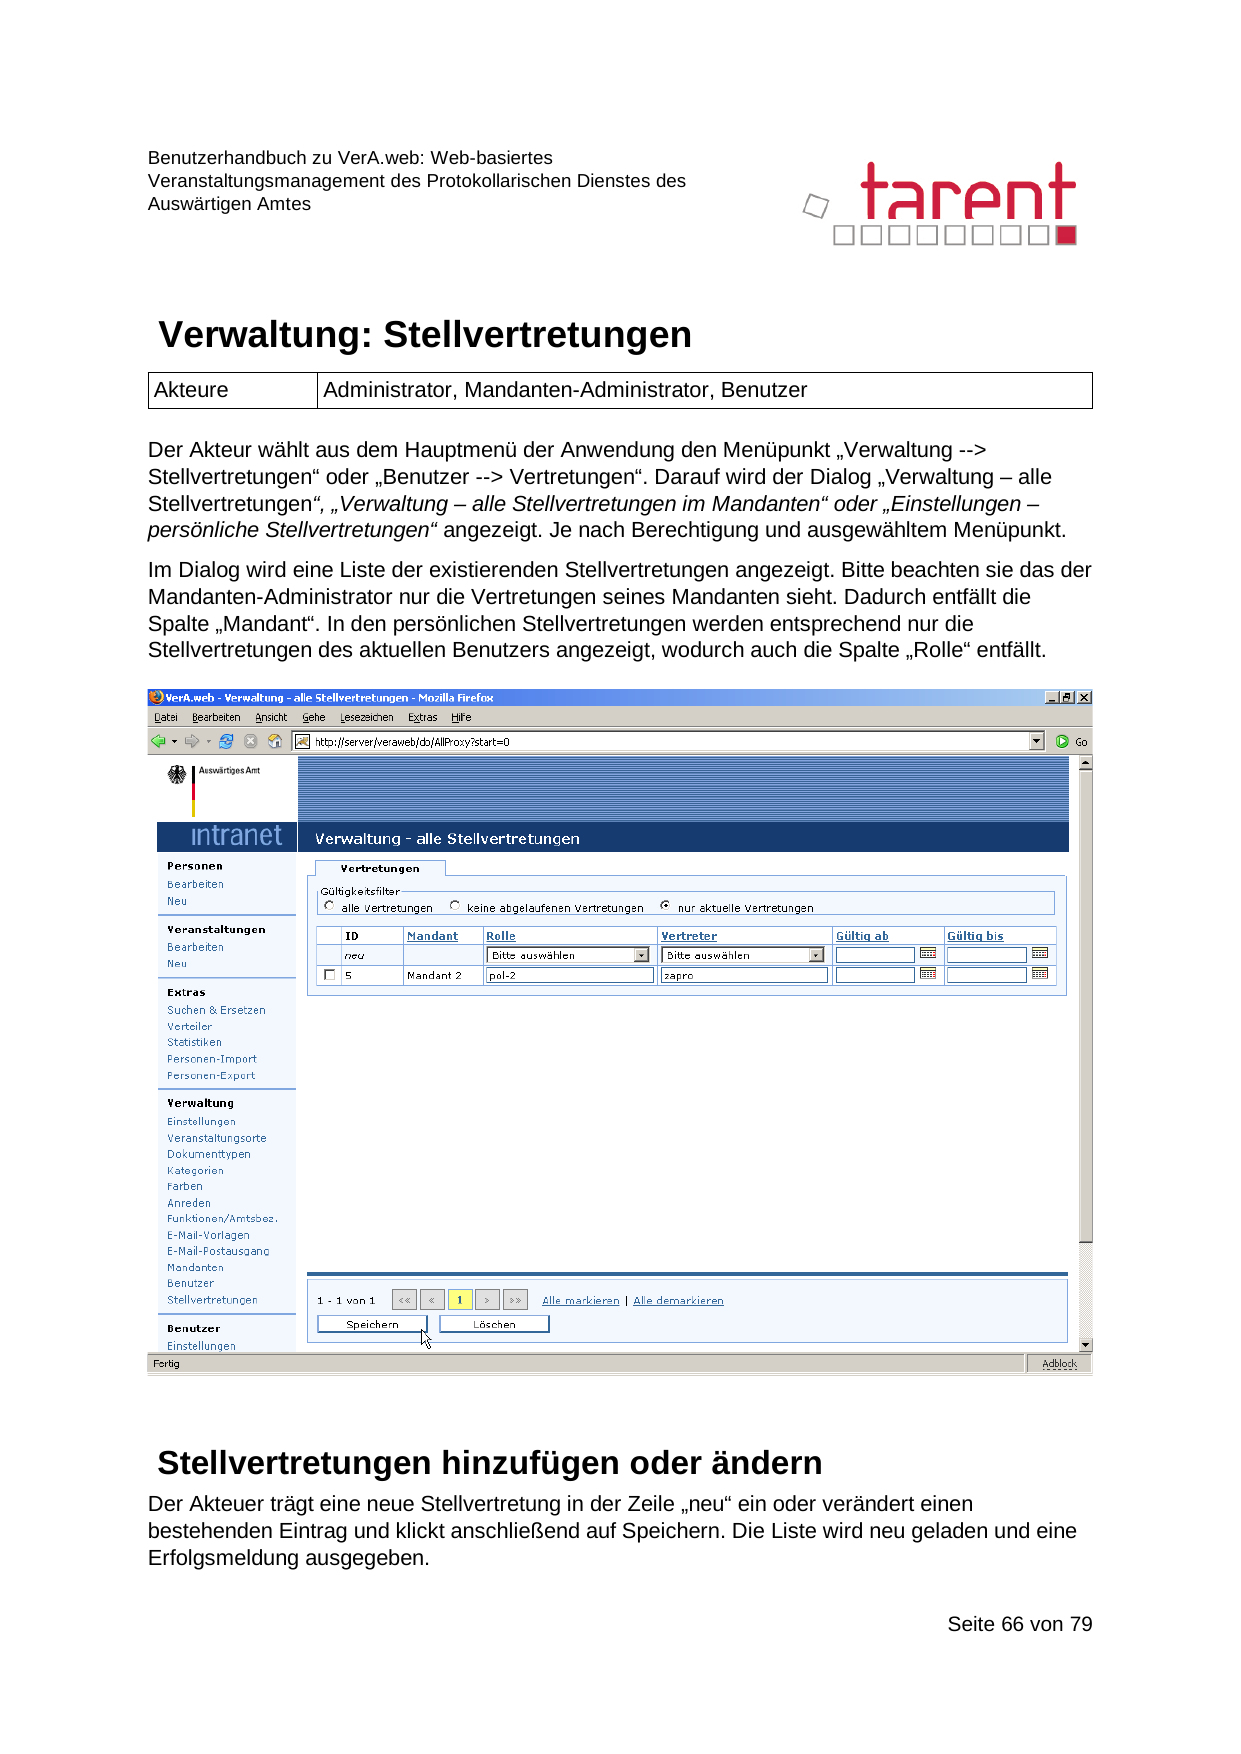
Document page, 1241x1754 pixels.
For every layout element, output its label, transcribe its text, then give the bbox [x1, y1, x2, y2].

text Im Dialog wird eine Liste der existierenden Stellvertretungen angezeigt. Bitte beachten sie das der Mandanten-Administrator nur die Vertretungen seines Mandanten sieht. Dadurch entfällt die Spalte „Mandant“. In den persönlichen Stellvertretungen werden entsprechend nur die Stellvertretungen des aktuellen Benutzers angezeigt, wodurch auch die Spalte „Rolle“ entfällt. [148, 557, 1092, 689]
subtitle Stellvertretungen hinzufügen oder ändern [148, 1444, 1092, 1481]
table_header Administrator, Mandanten-Administrator, Benutzer [318, 373, 1092, 408]
text Der Akteuer trägt eine neue Stellvertretung in der Zeile „neu“ ein oder verändert einen bestehenden Eintrag und klickt anschließend auf Speichern. Die Liste wird neu geladen und eine Erfolgsmeldung ausgegeben. [148, 1491, 1092, 1569]
picture [790, 151, 1091, 255]
text Der Akteur wählt aus dem Hauptmenü der Anwendung den Menüpunkt „Verwaltung --> Stellvertretungen“ oder „Benutzer --> Vertretungen“. Darauf wird der Dialog „Verwaltung – alle Stellvertretungen“, „Verwaltung – alle Stellvertretungen im Mandanten“ oder „Einstellungen – persönliche Stellvertretungen“ angezeigt. Je nach Berechtigung und ausgewähltem Menüpunkt. [148, 410, 1092, 542]
table_header Akteure [149, 373, 317, 408]
picture [147, 689, 1093, 1376]
subtitle Verwaltung: Stellvertretungen [148, 313, 1092, 355]
